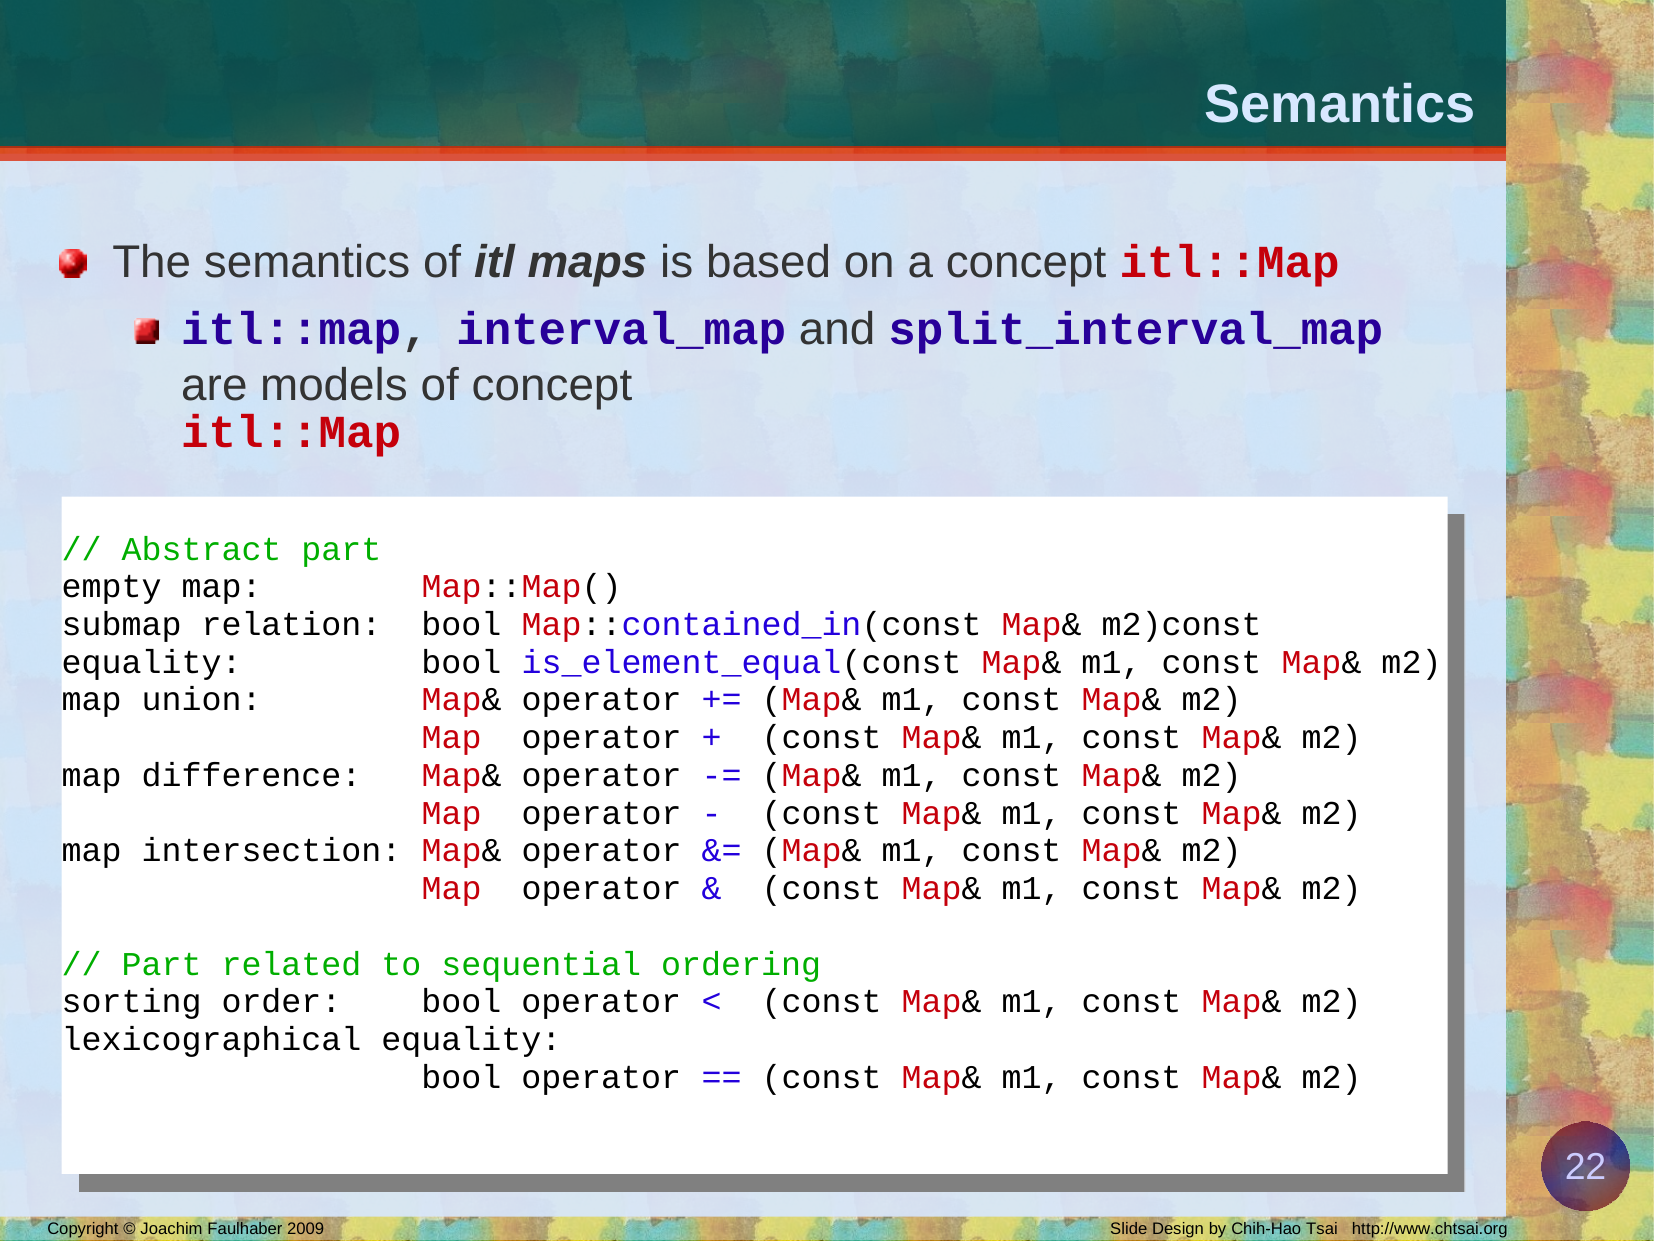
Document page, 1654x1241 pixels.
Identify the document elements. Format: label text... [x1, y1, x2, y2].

title Semantics [29, 59, 1477, 148]
text_box // Abstract part empty map: Map::Map() submap relation: bool Map::contained_in(const Map& m2)const equality: bool is_element_equal(const Map& m1, const Map& m2) map union: Map& operator += (Map& m1, const Map& m2) Map operator + (const Map& m1, const Map& m2) map difference: Map& operator -= (Map& m1, const Map& m2) Map operator - (const Map& m1, const Map& m2) map intersection: Map& operator &= (Map& m1, const Map& m2) Map operator & (const Map& m1, const Map& m2) // Part related to sequential ordering sorting order: bool operator < (const Map& m1, const Map& m2) lexicographical equality: bool operator == (const Map& m1, const Map& m2) [61, 496, 1448, 1164]
list The semantics of itl maps is based on a concept itl::Map itl::map, interval_map and split_interval_map are models of concept itl::Map [59, 236, 1418, 462]
